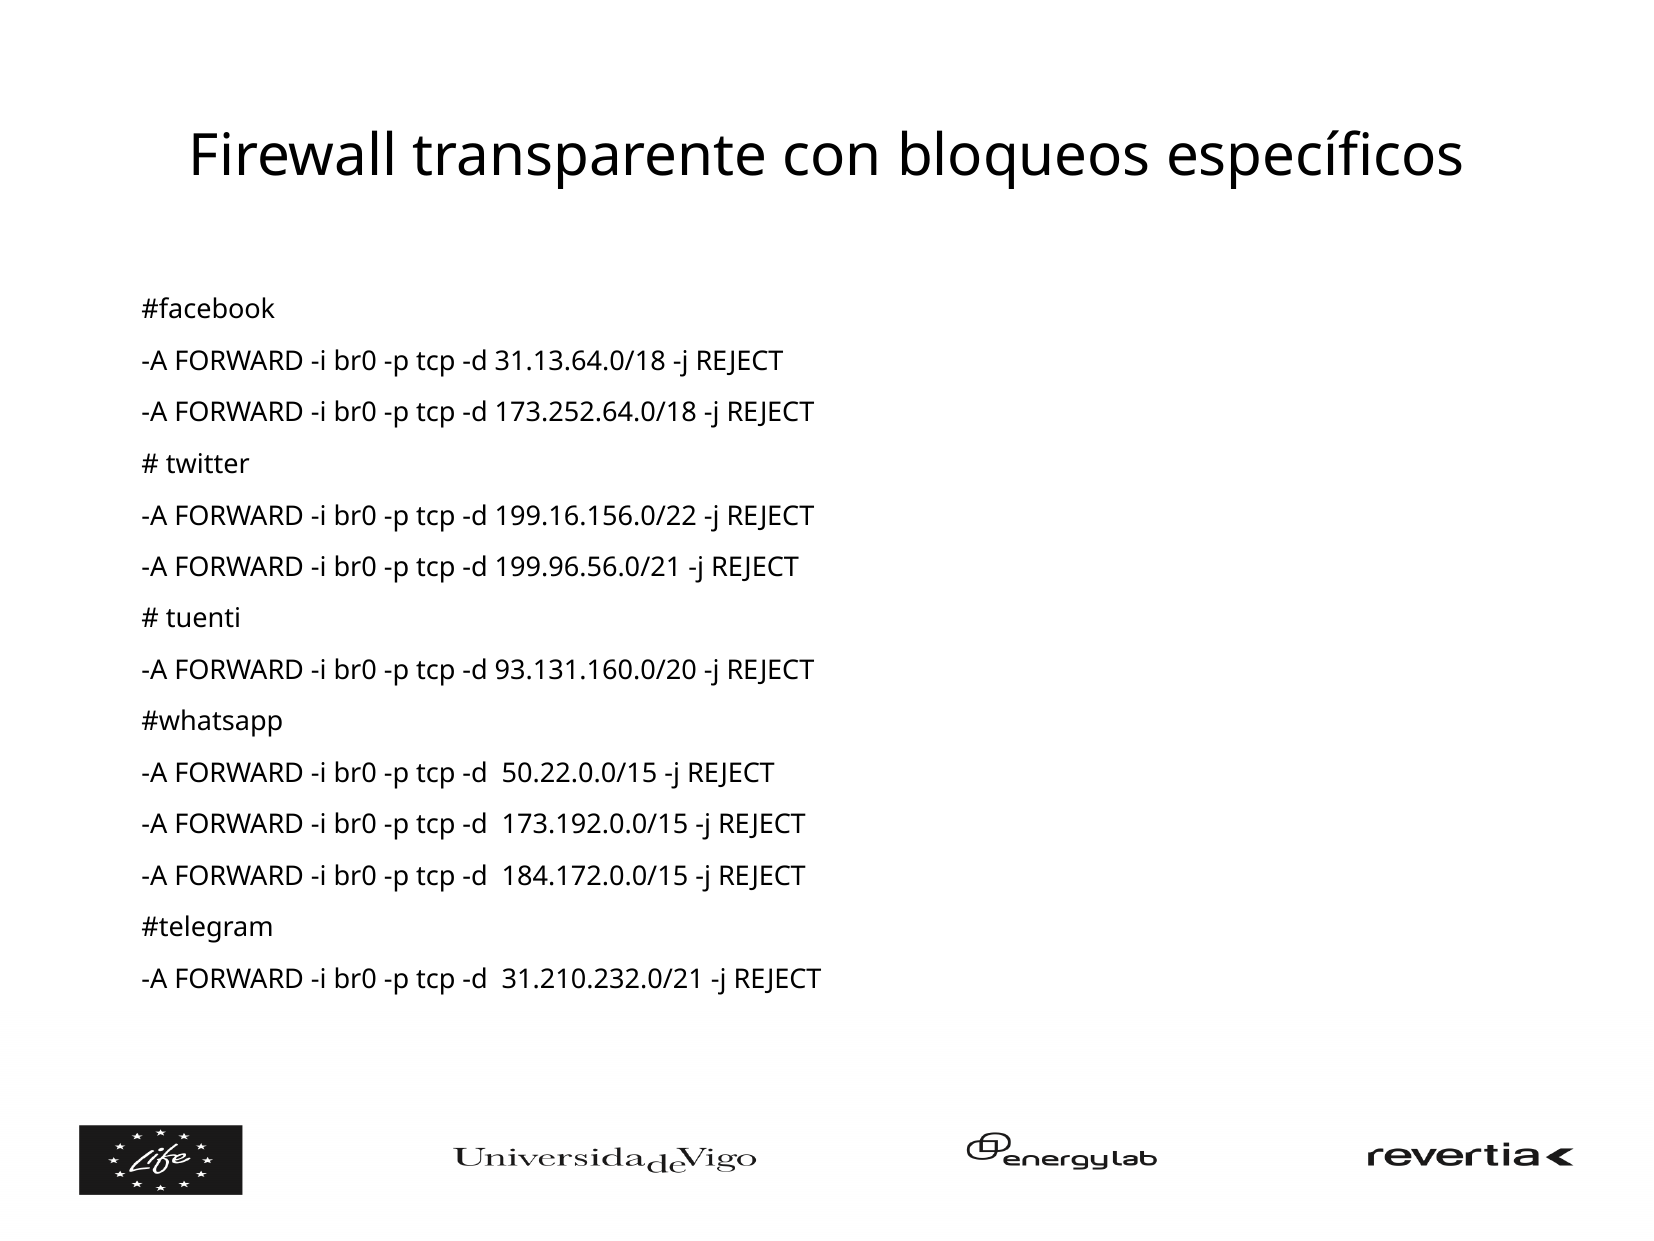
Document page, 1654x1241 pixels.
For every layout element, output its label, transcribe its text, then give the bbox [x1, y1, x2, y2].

title Firewall transparente con bloqueos específicos [82, 49, 1571, 257]
picture [0, 1009, 1654, 1241]
list #facebook -A FORWARD -i br0 -p tcp -d 31.13.64.0/18 -j REJECT -A FORWARD -i br0 -p tcp -d 173.252.64.0/18 -j REJECT # twitter -A FORWARD -i br0 -p tcp -d 199.16.156.0/22 -j REJECT -A FORWARD -i br0 -p tcp -d 199.96.56.0/21 -j REJECT # tuenti -A FORWARD -i br0 -p tcp -d 93.131.160.0/20 -j REJECT #whatsapp -A FORWARD -i br0 -p tcp -d 50.22.0.0/15 -j REJECT -A FORWARD -i br0 -p tcp -d 173.192.0.0/15 -j REJECT -A FORWARD -i br0 -p tcp -d 184.172.0.0/15 -j REJECT #telegram -A FORWARD -i br0 -p tcp -d 31.210.232.0/21 -j REJECT [82, 290, 1571, 1010]
